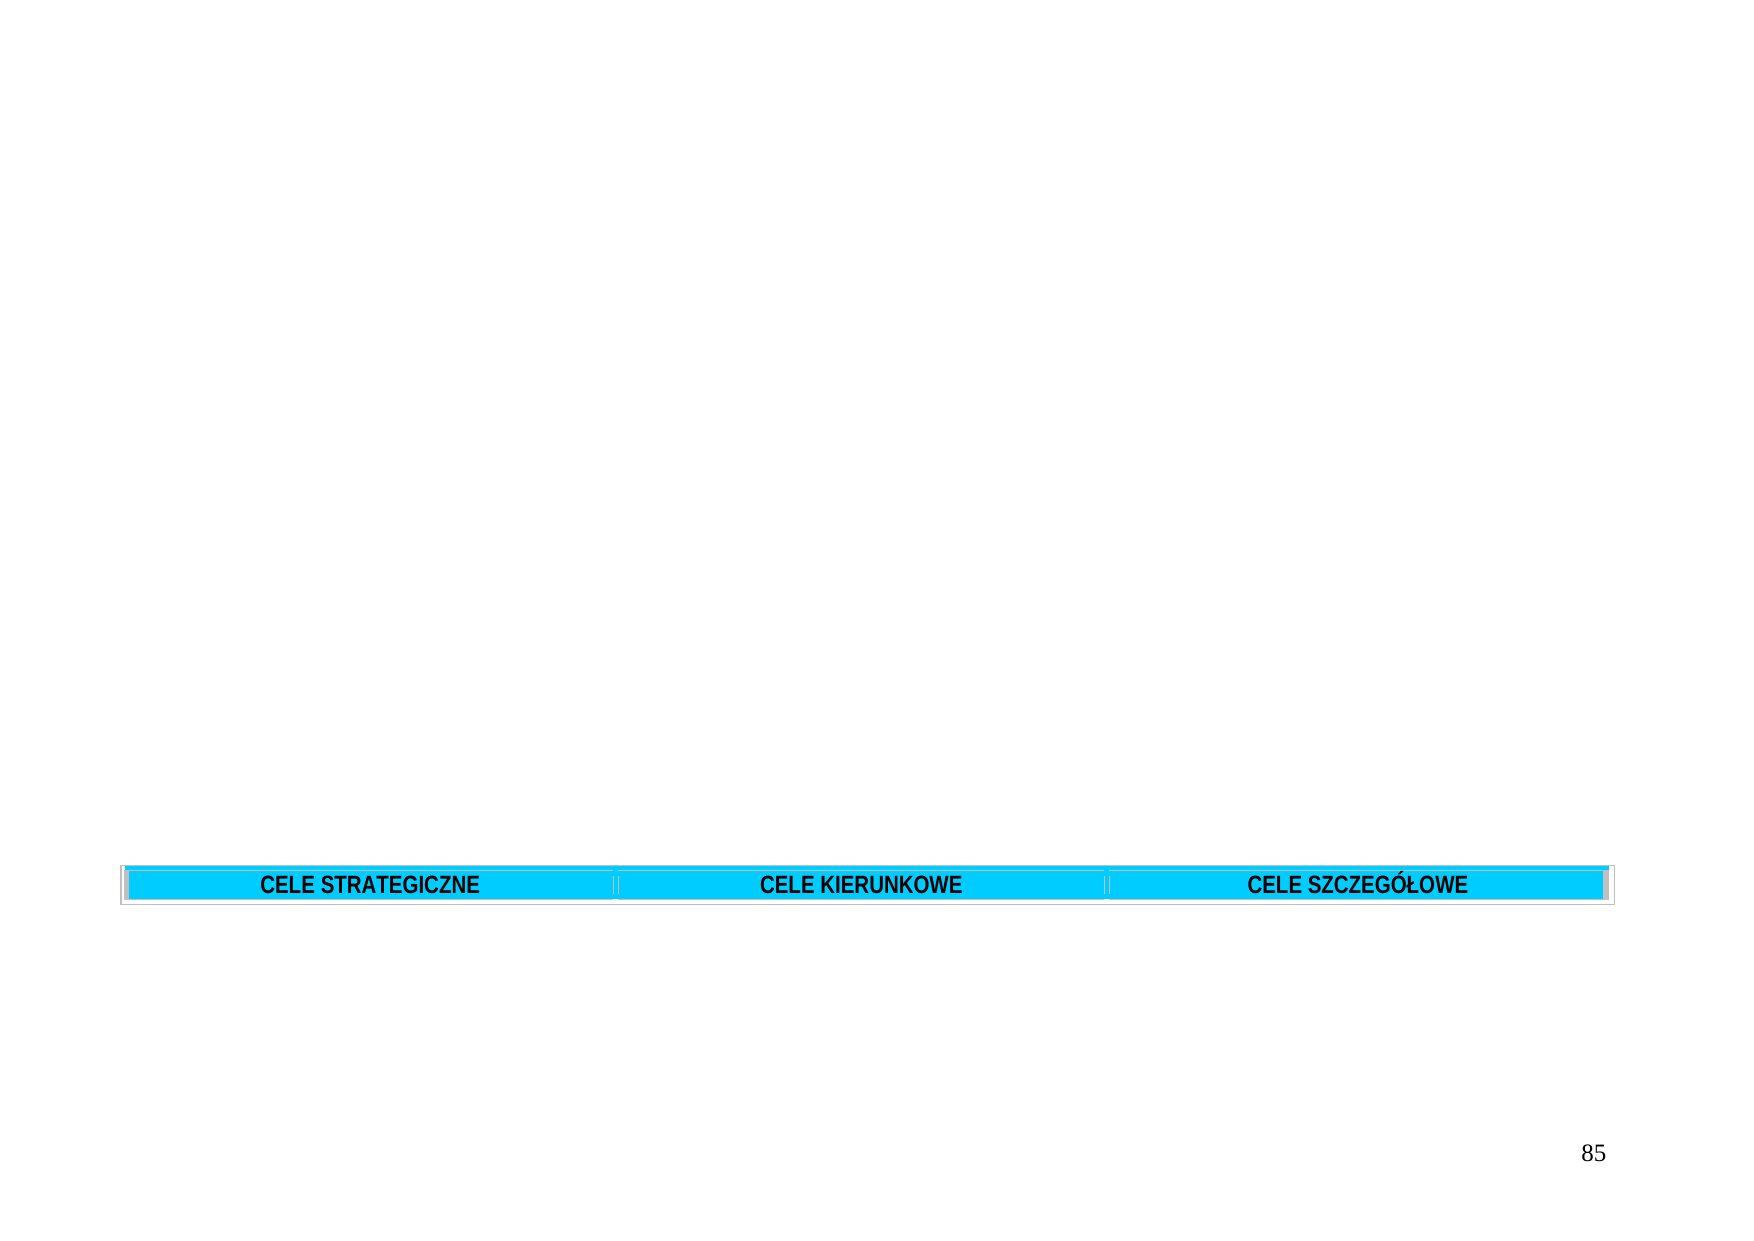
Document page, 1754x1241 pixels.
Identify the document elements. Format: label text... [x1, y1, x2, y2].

table_header CELE SZCZEGÓŁOWE [1107, 866, 1609, 899]
table_header CELE STRATEGICZNE [125, 866, 616, 899]
table_header CELE KIERUNKOWE [616, 866, 1107, 899]
